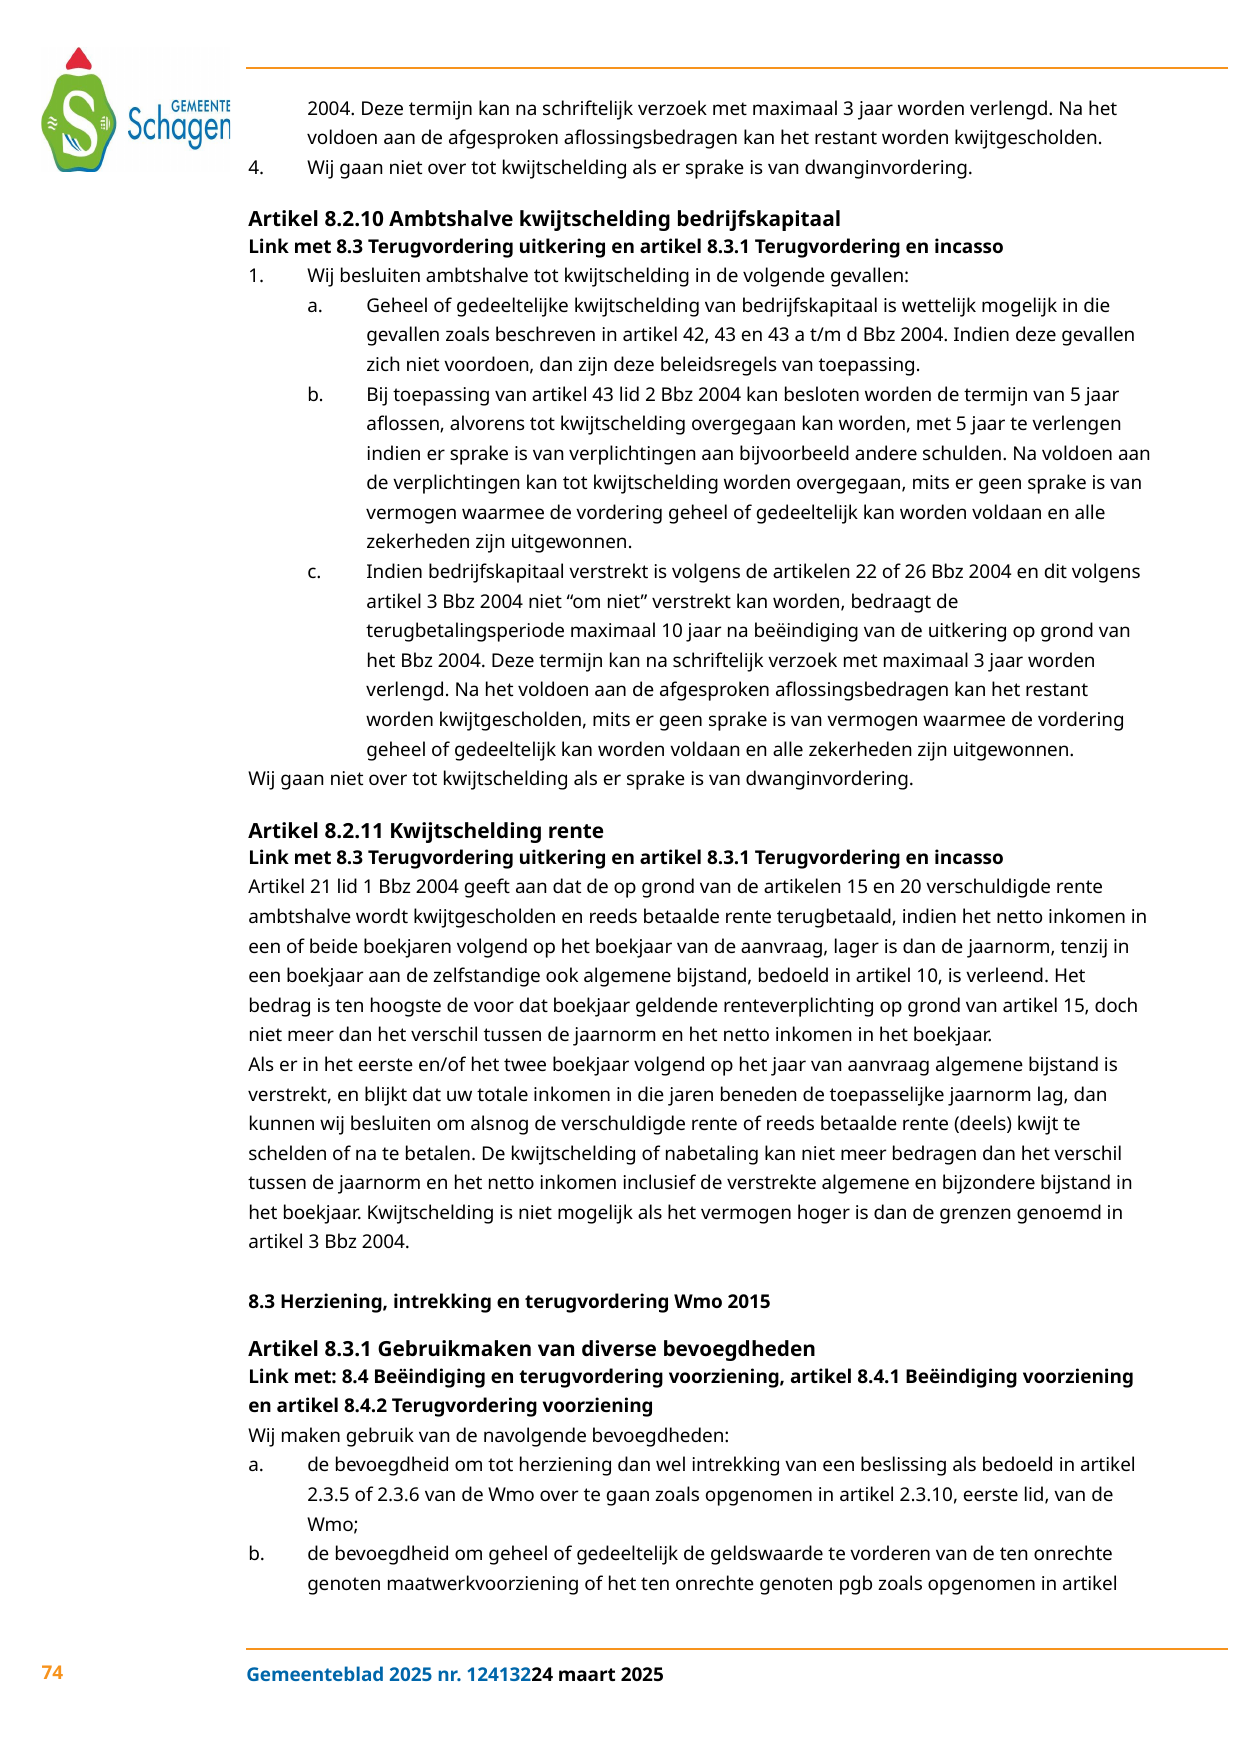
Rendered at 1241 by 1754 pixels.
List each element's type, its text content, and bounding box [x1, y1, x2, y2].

text Wij gaan niet over tot kwijtschelding als er sprake is van dwanginvordering. [248, 765, 1152, 791]
text Artikel 21 lid 1 Bbz 2004 geeft aan dat de op grond van de artikelen 15 en 20 verschuldigde rente ambtshalve wordt kwijtgescholden en reeds betaalde rente terugbetaald, indien het netto inkomen in een of beide boekjaren volgend op het boekjaar van de aanvraag, lager is dan de jaarnorm, tenzij in een boekjaar aan de zelfstandige ook algemene bijstand, bedoeld in artikel 10, is verleend. Het bedrag is ten hoogste de voor dat boekjaar geldende renteverplichting op grond van artikel 15, doch niet meer dan het verschil tussen de jaarnorm en het netto inkomen in het boekjaar. [248, 874, 1152, 1047]
list Wij besluiten ambtshalve tot kwijtschelding in de volgende gevallen: [248, 262, 1152, 288]
list 2004. Deze termijn kan na schriftelijk verzoek met maximaal 3 jaar worden verlengd. Na het voldoen aan de afgesproken aflossingsbedragen kan het restant worden kwijtgescholden. [248, 95, 1152, 150]
text Artikel 8.2.10 Ambtshalve kwijtschelding bedrijfskapitaal [248, 204, 1152, 233]
text Artikel 8.2.11 Kwijtschelding rente [248, 816, 1152, 844]
list Geheel of gedeeltelijke kwijtschelding van bedrijfskapitaal is wettelijk mogelijk in die gevallen zoals beschreven in artikel 42, 43 en 43 a t/m d Bbz 2004. Indien deze gevallen zich niet voordoen, dan zijn deze beleidsregels van toepassing. [307, 292, 1152, 377]
text Als er in het eerste en/of het twee boekjaar volgend op het jaar van aanvraag algemene bijstand is verstrekt, en blijkt dat uw totale inkomen in die jaren beneden de toepasselijke jaarnorm lag, dan kunnen wij besluiten om alsnog de verschuldigde rente of reeds betaalde rente (deels) kwijt te schelden of na te betalen. De kwijtschelding of nabetaling kan niet meer bedragen dan het verschil tussen de jaarnorm en het netto inkomen inclusief de verstrekte algemene en bijzondere bijstand in het boekjaar. Kwijtschelding is niet mogelijk als het vermogen hoger is dan de grenzen genoemd in artikel 3 Bbz 2004. [248, 1051, 1152, 1254]
picture [41, 47, 231, 172]
text Link met: 8.4 Beëindiging en terugvordering voorziening, artikel 8.4.1 Beëindiging voorziening en artikel 8.4.2 Terugvordering voorziening [248, 1363, 1152, 1418]
text 8.3 Herziening, intrekking en terugvordering Wmo 2015 [248, 1288, 1152, 1314]
text Link met 8.3 Terugvordering uitkering en artikel 8.3.1 Terugvordering en incasso [248, 233, 1152, 258]
list de bevoegdheid om tot herziening dan wel intrekking van een beslissing als bedoeld in artikel 2.3.5 of 2.3.6 van de Wmo over te gaan zoals opgenomen in artikel 2.3.10, eerste lid, van de Wmo; [248, 1452, 1152, 1537]
list Bij toepassing van artikel 43 lid 2 Bbz 2004 kan besloten worden de termijn van 5 jaar aflossen, alvorens tot kwijtschelding overgegaan kan worden, met 5 jaar te verlengen indien er sprake is van verplichtingen aan bijvoorbeeld andere schulden. Na voldoen aan de verplichtingen kan tot kwijtschelding worden overgegaan, mits er geen sprake is van vermogen waarmee de vordering geheel of gedeeltelijk kan worden voldaan en alle zekerheden zijn uitgewonnen. [307, 381, 1152, 554]
list Wij gaan niet over tot kwijtschelding als er sprake is van dwanginvordering. [248, 154, 1152, 180]
list Indien bedrijfskapitaal verstrekt is volgens de artikelen 22 of 26 Bbz 2004 en dit volgens artikel 3 Bbz 2004 niet “om niet” verstrekt kan worden, bedraagt de terugbetalingsperiode maximaal 10 jaar na beëindiging van de uitkering op grond van het Bbz 2004. Deze termijn kan na schriftelijk verzoek met maximaal 3 jaar worden verlengd. Na het voldoen aan de afgesproken aflossingsbedragen kan het restant worden kwijtgescholden, mits er geen sprake is van vermogen waarmee de vordering geheel of gedeeltelijk kan worden voldaan en alle zekerheden zijn uitgewonnen. [307, 558, 1152, 761]
text Link met 8.3 Terugvordering uitkering en artikel 8.3.1 Terugvordering en incasso [248, 844, 1152, 870]
list de bevoegdheid om geheel of gedeeltelijk de geldswaarde te vorderen van de ten onrechte genoten maatwerkvoorziening of het ten onrechte genoten pgb zoals opgenomen in artikel [248, 1540, 1152, 1596]
text Wij maken gebruik van de navolgende bevoegdheden: [248, 1422, 1152, 1448]
text Artikel 8.3.1 Gebruikmaken van diverse bevoegdheden [248, 1334, 1152, 1363]
